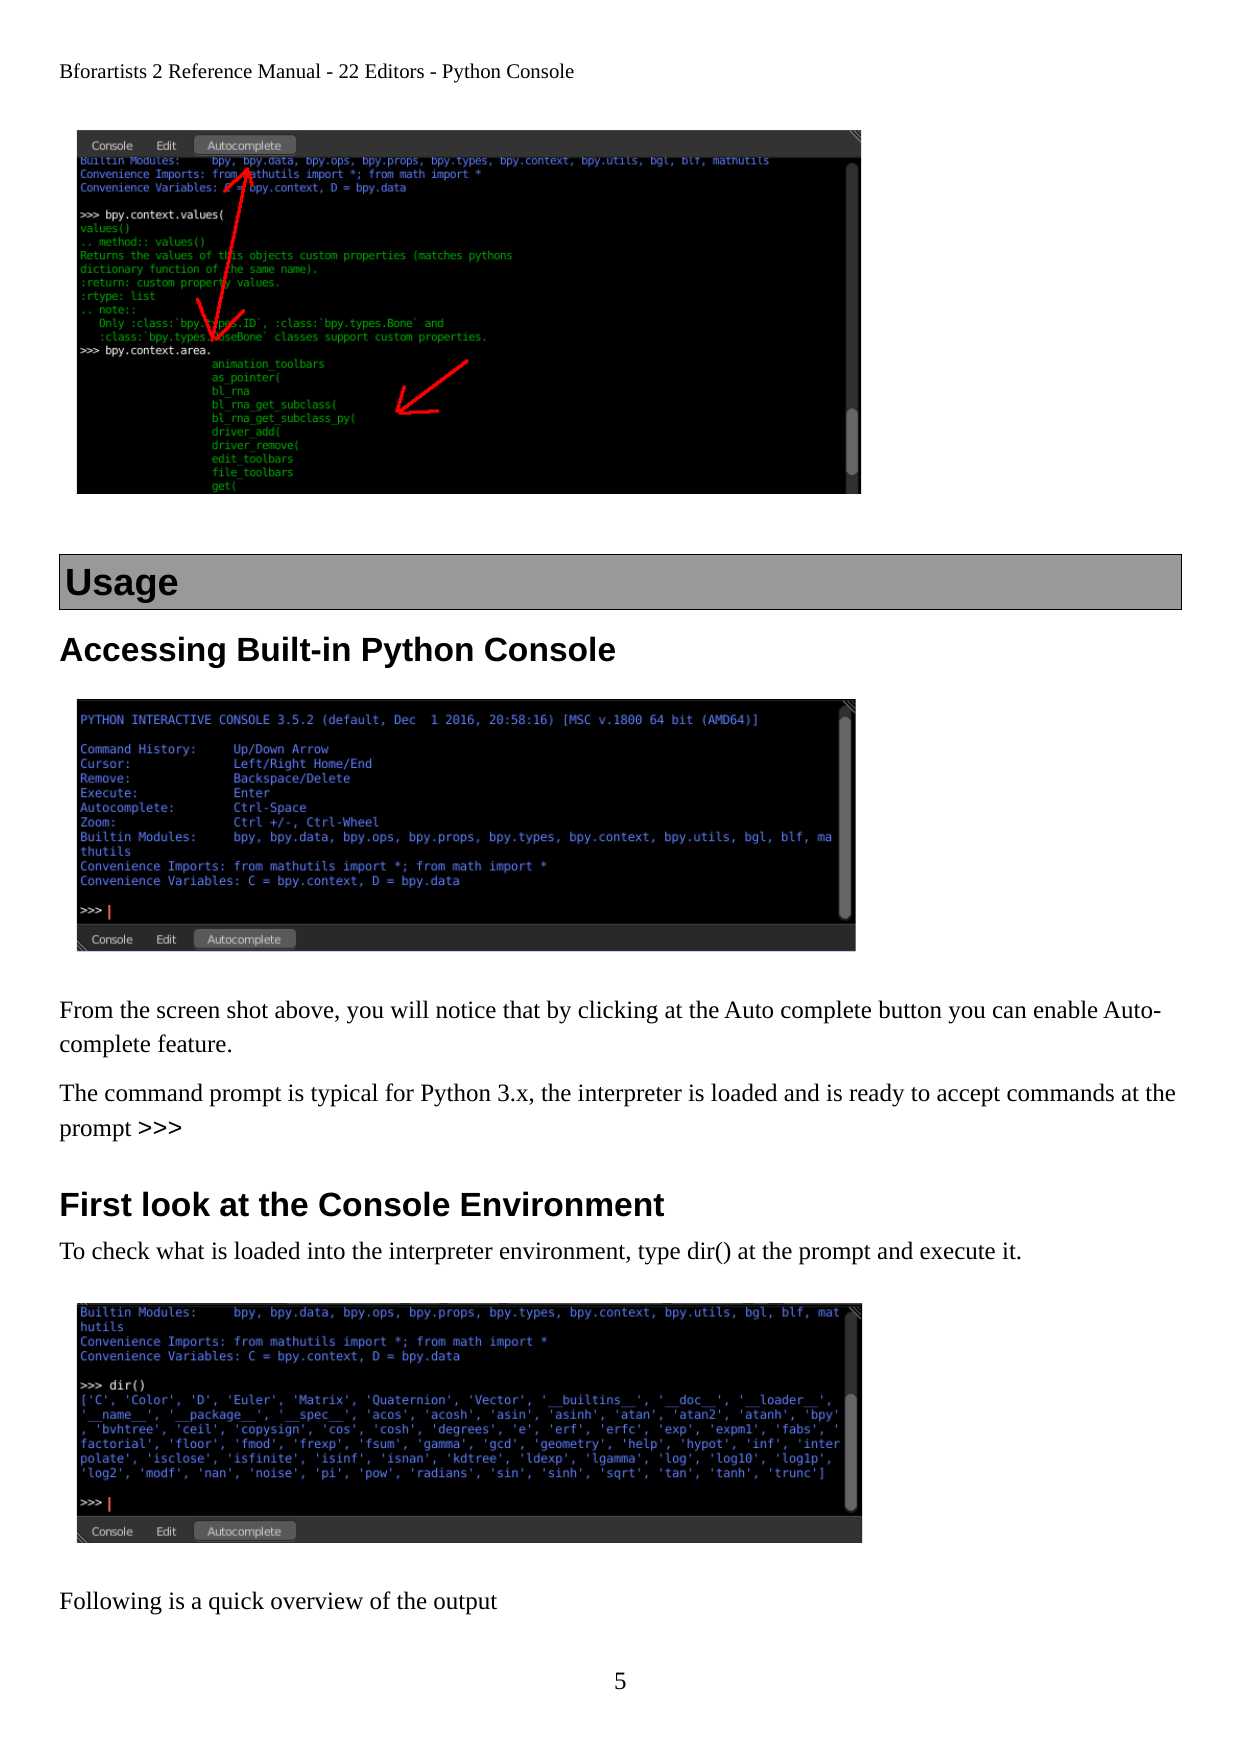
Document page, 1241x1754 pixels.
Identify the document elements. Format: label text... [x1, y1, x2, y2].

text Following is a quick overview of the output [59, 1586, 1181, 1615]
picture [76, 1303, 863, 1543]
table_header Usage [60, 555, 1181, 609]
text From the screen shot above, you will notice that by clicking at the Auto complete button you can enable Auto-complete feature. [59, 995, 1181, 1058]
picture [76, 699, 856, 952]
text To check what is loaded into the interpreter environment, type dir() at the prompt and execute it. [59, 1236, 1181, 1265]
text The command prompt is typical for Python 3.x, the interpreter is loaded and is ready to accept commands at the prompt >>> [59, 1078, 1181, 1144]
subtitle Accessing Built-in Python Console [59, 630, 1181, 669]
picture [76, 130, 862, 494]
subtitle First look at the Console Environment [59, 1185, 1181, 1224]
